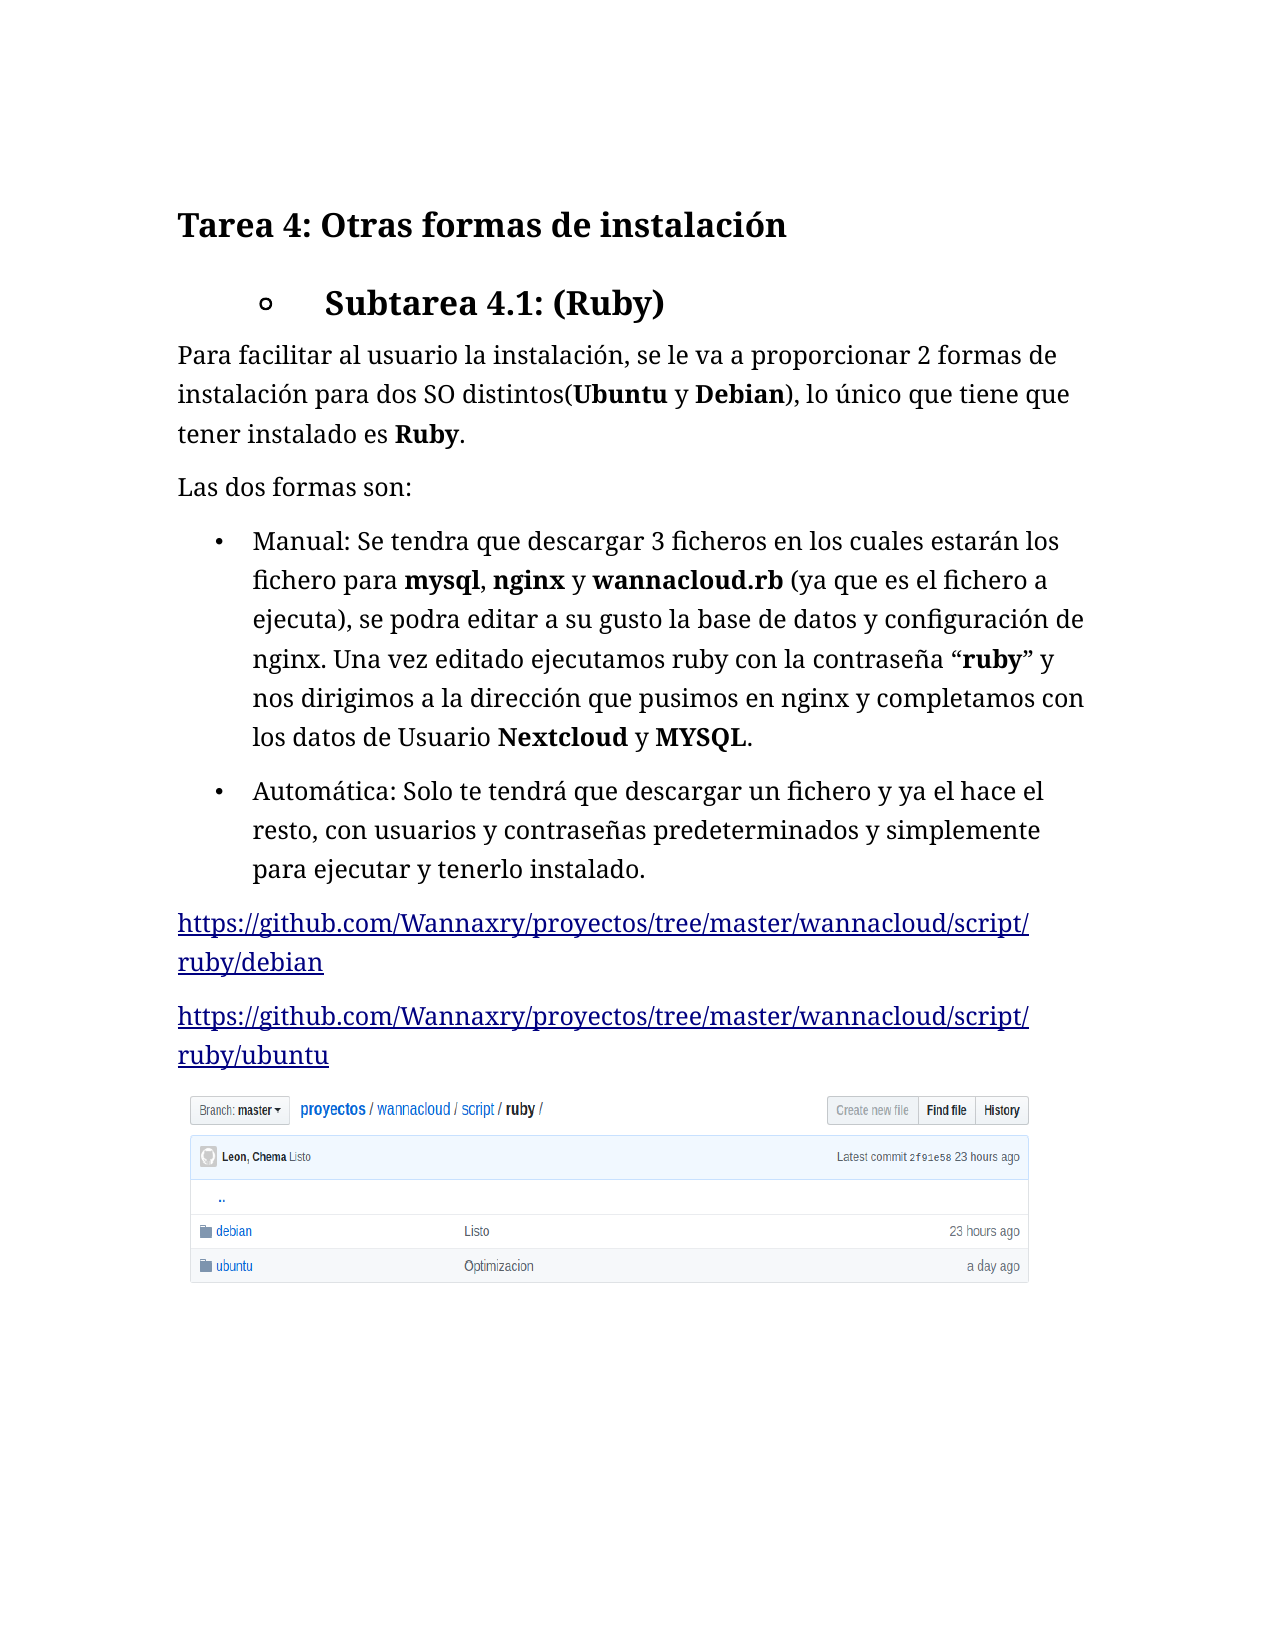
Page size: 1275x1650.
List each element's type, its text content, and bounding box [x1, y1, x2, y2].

text Las dos formas son: [177, 470, 1098, 504]
text https://github.com/Wannaxry/proyectos/tree/master/wannacloud/script/ruby/debian [177, 906, 1098, 979]
picture [177, 1087, 1098, 1313]
subtitle Subtarea 4.1: (Ruby) [252, 280, 1098, 326]
list Automática: Solo te tendrá que descargar un fichero y ya el hace el resto, con usuarios y contraseñas predeterminados y simplemente para ejecutar y tenerlo instalado. [215, 773, 1098, 886]
list Manual: Se tendra que descargar 3 ficheros en los cuales estarán los fichero para mysql, nginx y wannacloud.rb (ya que es el fichero a ejecuta), se podra editar a su gusto la base de datos y configuración de nginx. Una vez editado ejecutamos ruby con la contraseña “ruby” y nos dirigimos a la dirección que pusimos en nginx y completamos con los datos de Usuario Nextcloud y MYSQL. [215, 524, 1098, 754]
subtitle Tarea 4: Otras formas de instalación [177, 201, 1098, 247]
text Para facilitar al usuario la instalación, se le va a proporcionar 2 formas de instalación para dos SO distintos(Ubuntu y Debian), lo único que tiene que tener instalado es Ruby. [177, 338, 1098, 450]
text https://github.com/Wannaxry/proyectos/tree/master/wannacloud/script/ruby/ubuntu [177, 998, 1098, 1072]
